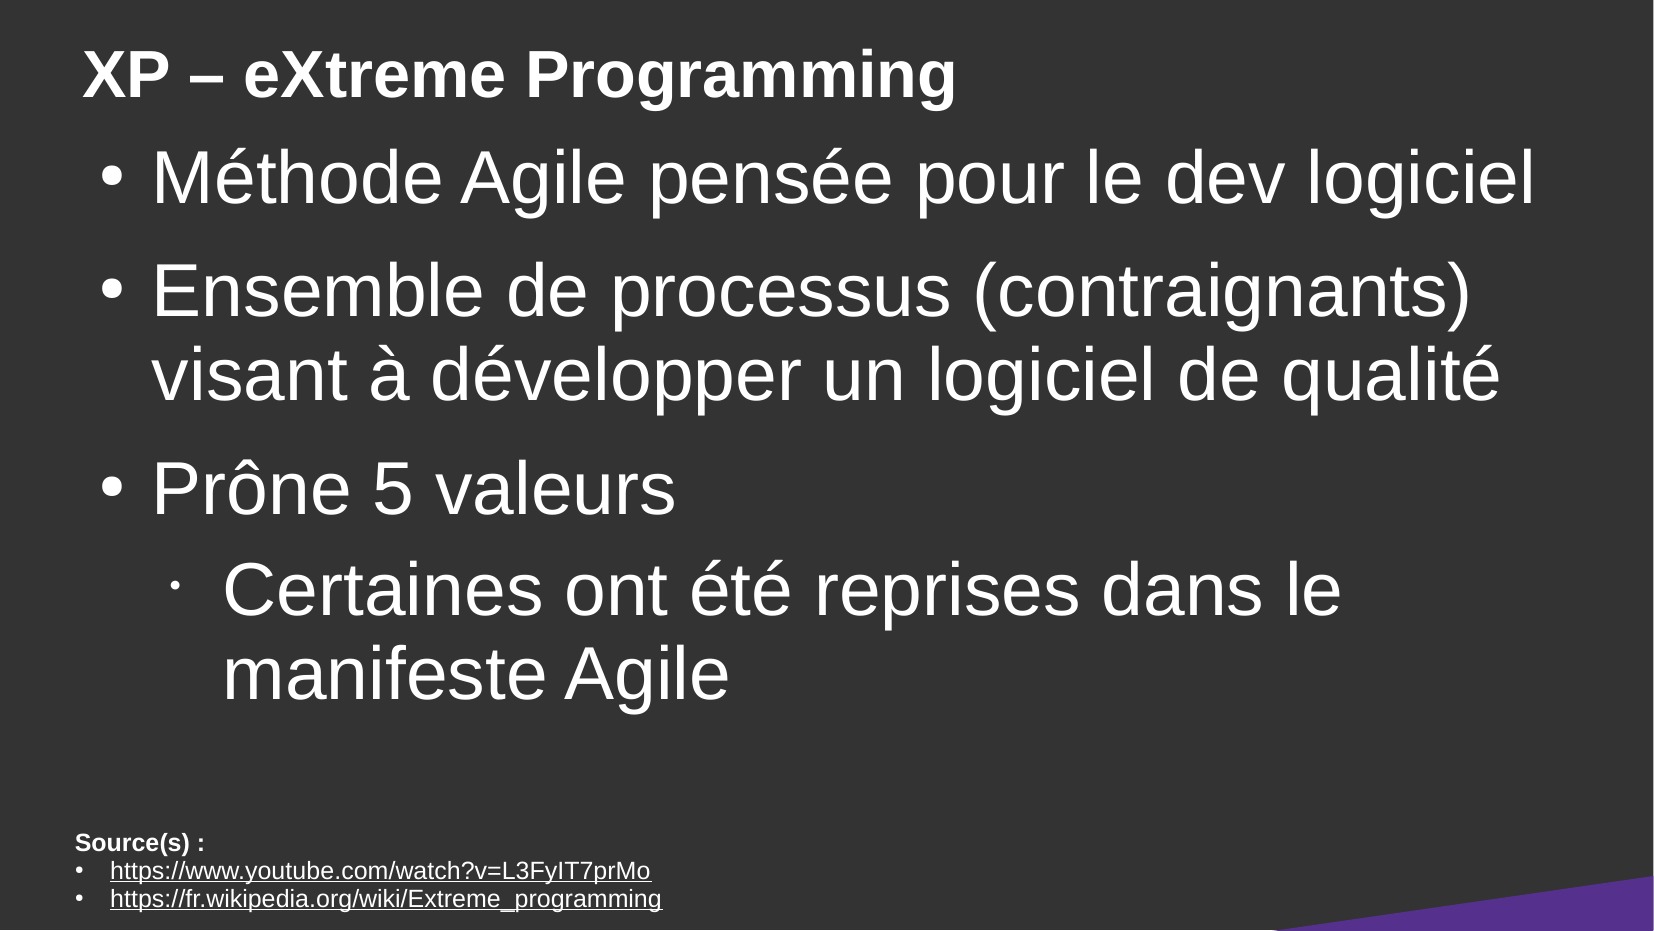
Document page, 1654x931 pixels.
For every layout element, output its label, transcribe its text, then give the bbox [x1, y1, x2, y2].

text_box [1272, 875, 1654, 931]
list Méthode Agile pensée pour le dev logiciel Ensemble de processus (contraignants) visant à développer un logiciel de qualité Prône 5 valeurs Certaines ont été reprises dans le manifeste Agile [80, 135, 1620, 777]
text_box Source(s) : https://www.youtube.com/watch?v=L3FyIT7prMo https://fr.wikipedia.org/wiki/Extreme_programming [60, 821, 1546, 921]
title XP – eXtreme Programming [82, 37, 1571, 122]
